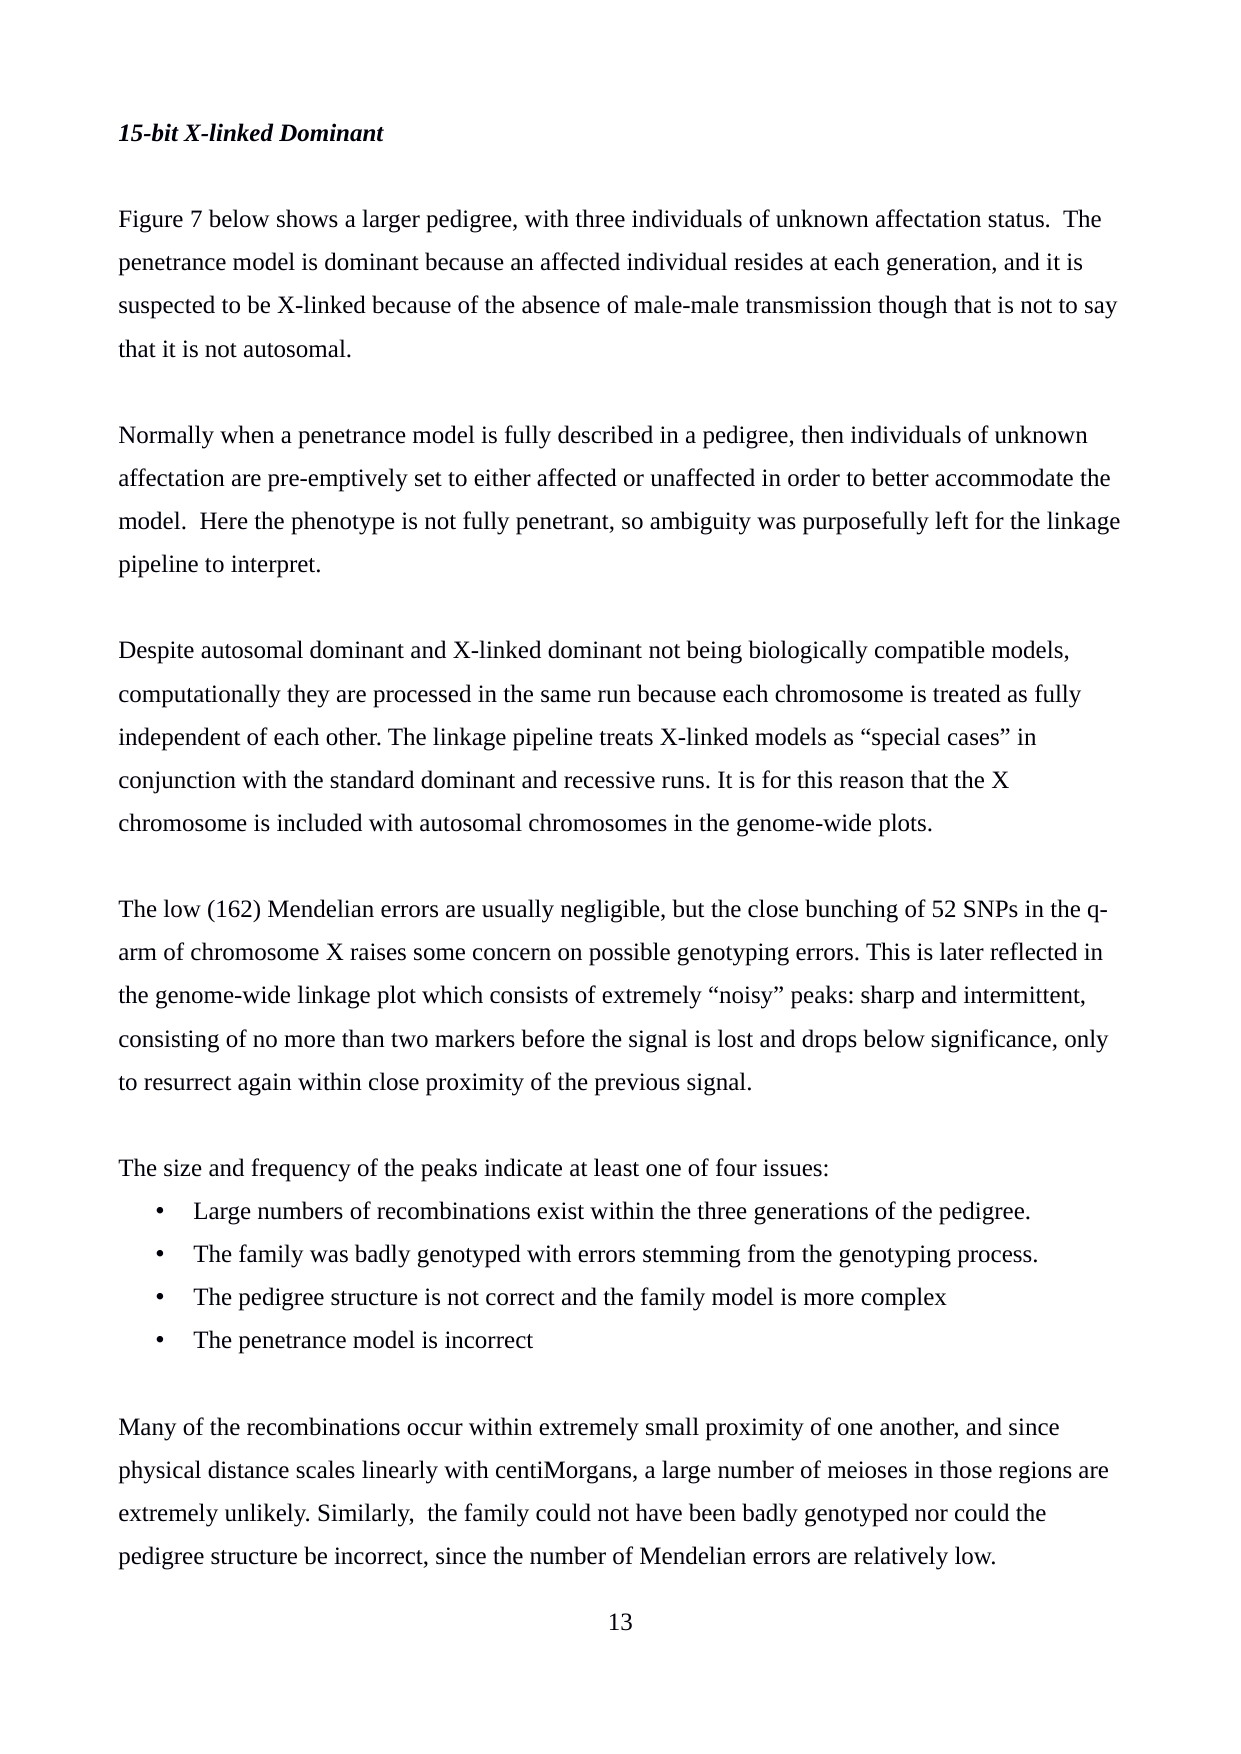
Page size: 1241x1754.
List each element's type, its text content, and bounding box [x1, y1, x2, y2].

text The size and frequency of the peaks indicate at least one of four issues: [118, 1153, 1122, 1182]
text Figure 7 below shows a larger pedigree, with three individuals of unknown affectation status. The penetrance model is dominant because an affected individual resides at each generation, and it is suspected to be X-linked because of the absence of male-male transmission though that is not to say that it is not autosomal. [118, 204, 1122, 362]
text Despite autosomal dominant and X-linked dominant not being biologically compatible models, computationally they are processed in the same run because each chromosome is treated as fully independent of each other. The linkage pipeline treats X-linked models as “special cases” in conjunction with the standard dominant and recessive runs. It is for this reason that the X chromosome is included with autosomal chromosomes in the genome-wide plots. [118, 636, 1122, 837]
list Large numbers of recombinations exist within the three generations of the pedigree. [156, 1196, 1122, 1225]
subtitle 15-bit X-linked Dominant [118, 118, 1122, 147]
list The penetrance model is incorrect [156, 1326, 1122, 1354]
text The low (162) Mendelian errors are usually negligible, but the close bunching of 52 SNPs in the q-arm of chromosome X raises some concern on possible genotyping errors. This is later reflected in the genome-wide linkage plot which consists of extremely “noisy” peaks: sharp and intermittent, consisting of no more than two markers before the signal is lost and drops below significance, only to resurrect again within close proximity of the previous signal. [118, 894, 1122, 1096]
text Normally when a penetrance model is fully described in a pedigree, then individuals of unknown affectation are pre-emptively set to either affected or unaffected in order to better accommodate the model. Here the phenotype is not fully penetrant, so ambiguity was purposefully left for the linkage pipeline to interpret. [118, 420, 1122, 578]
text Many of the recombinations occur within extremely small proximity of one another, and since physical distance scales linearly with centiMorgans, a large number of meioses in those regions are extremely unlikely. Similarly, the family could not have been badly genotyped nor could the pedigree structure be incorrect, since the number of Mendelian errors are relatively low. [118, 1412, 1122, 1570]
list The pedigree structure is not correct and the family model is more complex [156, 1282, 1122, 1311]
list The family was badly genotyped with errors stemming from the genotyping process. [156, 1239, 1122, 1268]
